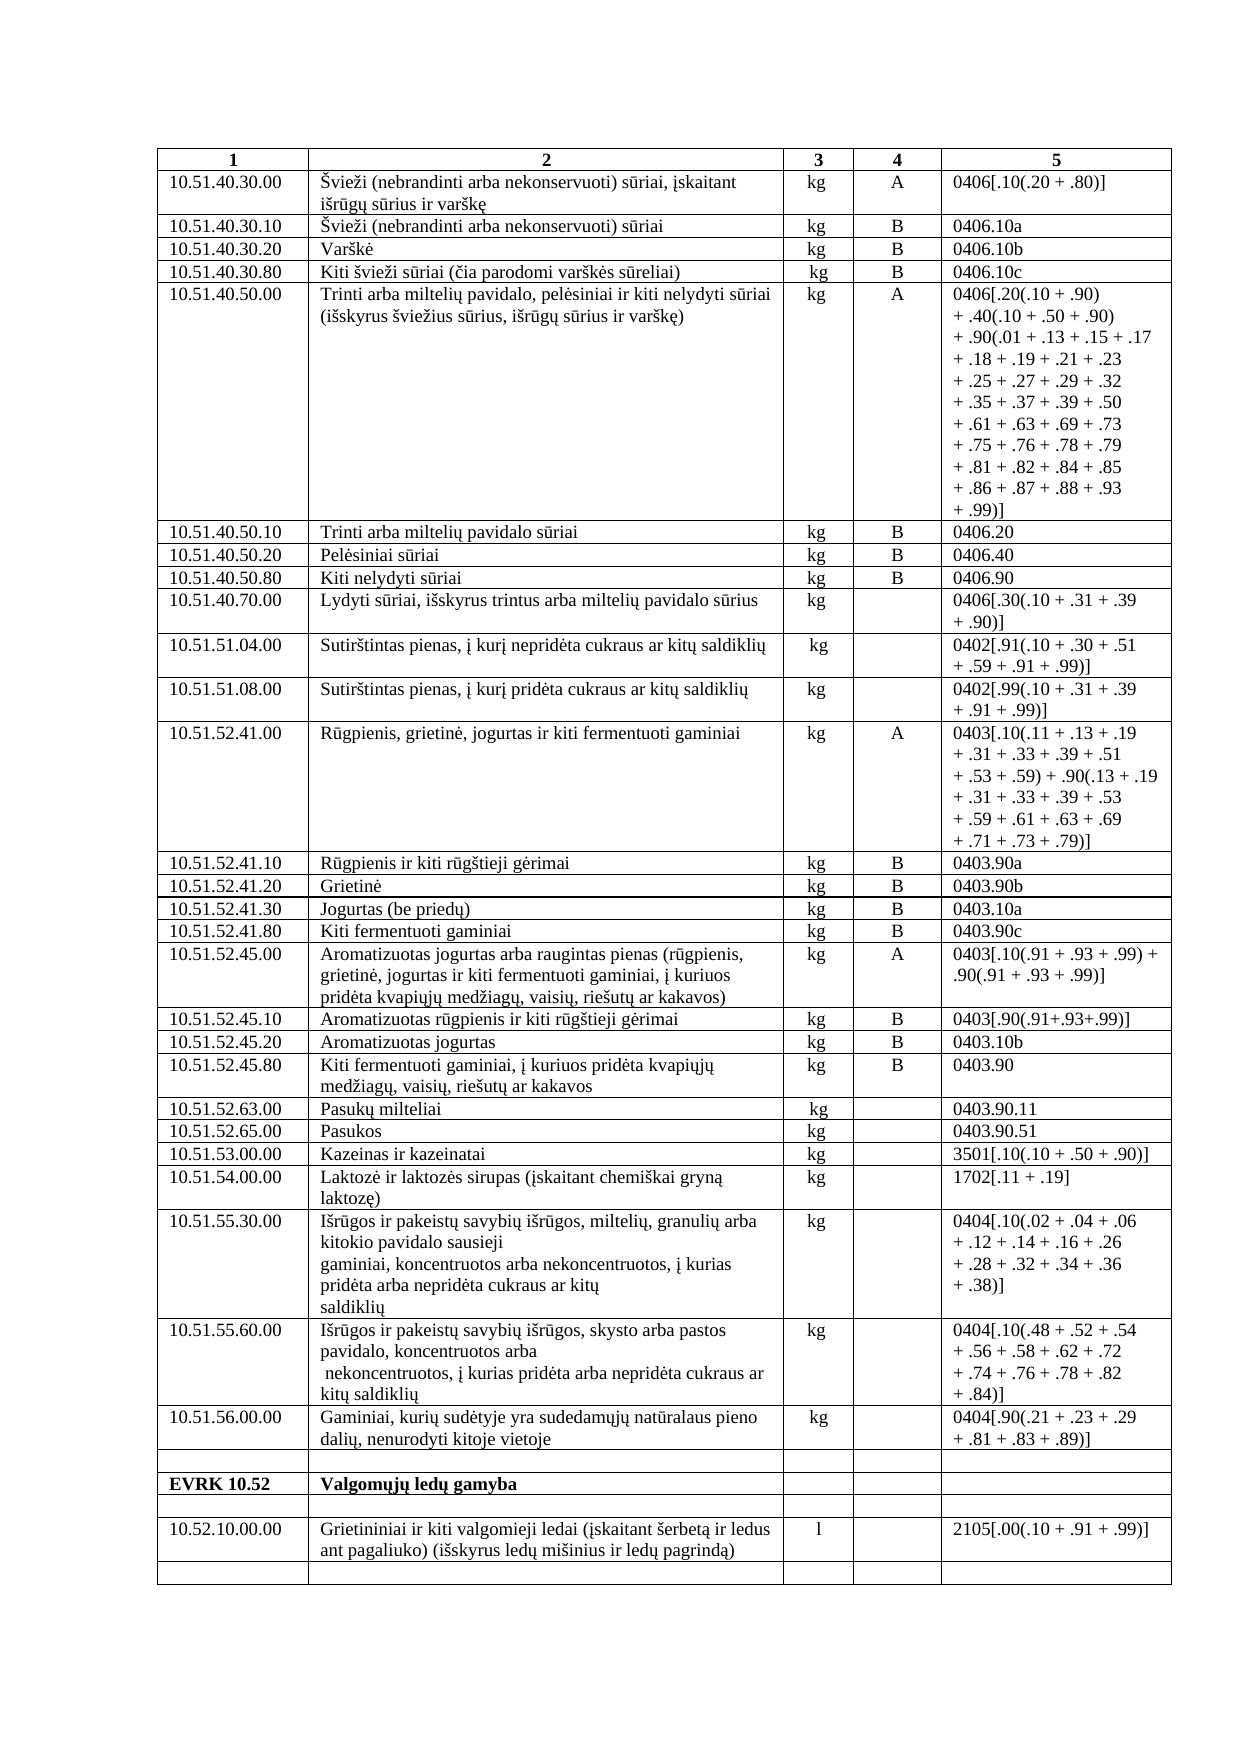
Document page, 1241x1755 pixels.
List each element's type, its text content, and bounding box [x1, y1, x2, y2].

table_cell B [854, 852, 941, 874]
table_cell 10.51.40.50.10 [158, 521, 308, 543]
table_cell 0406[.30(.10 + .31 + .39 + .90)] [942, 589, 1171, 632]
table_cell Trinti arba miltelių pavidalo sūriai [309, 521, 783, 543]
table_cell kg [784, 544, 853, 566]
table_cell Aromatizuotas jogurtas [309, 1031, 783, 1052]
table_cell 10.51.54.00.00 [158, 1166, 308, 1209]
table_cell A [854, 171, 941, 214]
table_cell kg [784, 1120, 853, 1142]
table_cell 10.51.52.65.00 [158, 1120, 308, 1142]
table_cell 0402[.99(.10 + .31 + .39 + .91 + .99)] [942, 678, 1171, 721]
table_cell [784, 1562, 853, 1583]
table_cell 0403[.10(.11 + .13 + .19 + .31 + .33 + .39 + .51 + .53 + .59) + .90(.13 + .19 + .31 + .33 + .39 + .53 + .59 + .61 + .63 + .69 + .71 + .73 + .79)] [942, 722, 1171, 851]
table_cell A [854, 943, 941, 1007]
table_cell Švieži (nebrandinti arba nekonservuoti) sūriai [309, 215, 783, 237]
table_cell 10.51.52.41.10 [158, 852, 308, 874]
table_cell 10.51.52.45.00 [158, 943, 308, 1007]
table_cell B [854, 238, 941, 259]
table_cell [854, 1319, 941, 1405]
table_cell [784, 1473, 853, 1494]
table_cell kg [784, 589, 853, 632]
table_cell Rūgpienis ir kiti rūgštieji gėrimai [309, 852, 783, 874]
table_cell 10.51.52.63.00 [158, 1098, 308, 1119]
table_cell kg [784, 215, 853, 237]
table_cell [854, 678, 941, 721]
table_cell kg [784, 678, 853, 721]
table_cell Pasukos [309, 1120, 783, 1142]
table_cell kg [784, 171, 853, 214]
table_cell 0406[.10(.20 + .80)] [942, 171, 1171, 214]
table_cell 10.51.52.45.10 [158, 1008, 308, 1030]
table_cell [942, 1495, 1171, 1517]
table_header 2 [309, 149, 783, 170]
table_cell B [854, 1031, 941, 1052]
table_cell 0403.90 [942, 1054, 1171, 1097]
table_cell kg [784, 238, 853, 259]
table_cell [942, 1473, 1171, 1494]
table_cell Sutirštintas pienas, į kurį nepridėta cukraus ar kitų saldiklių [309, 634, 783, 677]
table_cell kg [784, 1319, 853, 1405]
table_cell B [854, 1054, 941, 1097]
table_cell 3501[.10(.10 + .50 + .90)] [942, 1143, 1171, 1164]
table_cell B [854, 261, 941, 282]
table_cell 10.51.52.45.80 [158, 1054, 308, 1097]
table_cell 10.51.40.50.00 [158, 283, 308, 520]
table_cell kg [784, 1031, 853, 1052]
table_cell [854, 1166, 941, 1209]
table_cell 10.51.40.30.00 [158, 171, 308, 214]
table_cell [158, 1450, 308, 1472]
table_cell 10.51.52.45.20 [158, 1031, 308, 1052]
table_cell 0406.20 [942, 521, 1171, 543]
table_cell 0404[.10(.02 + .04 + .06 + .12 + .14 + .16 + .26 + .28 + .32 + .34 + .36 + .38)] [942, 1210, 1171, 1317]
table_cell B [854, 1008, 941, 1030]
table_cell 0406.10a [942, 215, 1171, 237]
table_cell [854, 1518, 941, 1561]
table_cell kg [784, 852, 853, 874]
table_cell 10.51.40.30.10 [158, 215, 308, 237]
table_cell kg [784, 875, 853, 896]
table_cell [854, 1495, 941, 1517]
table_cell 10.51.52.41.20 [158, 875, 308, 896]
table_cell kg [784, 1210, 853, 1317]
table_cell Rūgpienis, grietinė, jogurtas ir kiti fermentuoti gaminiai [309, 722, 783, 851]
table_cell [784, 1495, 853, 1517]
table_cell [854, 589, 941, 632]
table_cell EVRK 10.52 [158, 1473, 308, 1494]
table_cell [854, 1406, 941, 1449]
table_cell 0403.10b [942, 1031, 1171, 1052]
table_cell 10.51.52.41.00 [158, 722, 308, 851]
table_cell 10.51.51.04.00 [158, 634, 308, 677]
table_cell [854, 1098, 941, 1119]
table_header 1 [158, 149, 308, 170]
table_cell [309, 1562, 783, 1583]
table_cell 0403.90a [942, 852, 1171, 874]
table_cell Aromatizuotas rūgpienis ir kiti rūgštieji gėrimai [309, 1008, 783, 1030]
table_cell 0403.10a [942, 898, 1171, 919]
table_cell Kazeinas ir kazeinatai [309, 1143, 783, 1164]
table_cell [784, 1450, 853, 1472]
table_cell B [854, 215, 941, 237]
table_cell kg [784, 943, 853, 1007]
table_cell B [854, 875, 941, 896]
table_cell kg [784, 567, 853, 588]
table_cell 0403[.90(.91+.93+.99)] [942, 1008, 1171, 1030]
table_cell Aromatizuotas jogurtas arba raugintas pienas (rūgpienis, grietinė, jogurtas ir kiti fermentuoti gaminiai, į kuriuos pridėta kvapiųjų medžiagų, vaisių, riešutų ar kakavos) [309, 943, 783, 1007]
table_cell [854, 1450, 941, 1472]
table_cell Kiti švieži sūriai (čia parodomi varškės sūreliai) [309, 261, 783, 282]
table_cell 0406.40 [942, 544, 1171, 566]
table_cell Švieži (nebrandinti arba nekonservuoti) sūriai, įskaitant išrūgų sūrius ir varškę [309, 171, 783, 214]
table_cell Valgomųjų ledų gamyba [309, 1473, 783, 1494]
table_cell [854, 1473, 941, 1494]
table_cell 10.51.55.60.00 [158, 1319, 308, 1405]
table_cell Pelėsiniai sūriai [309, 544, 783, 566]
table_cell 0404[.90(.21 + .23 + .29 + .81 + .83 + .89)] [942, 1406, 1171, 1449]
table_cell 10.51.40.30.80 [158, 261, 308, 282]
table_cell 10.51.40.30.20 [158, 238, 308, 259]
table_cell 0403.90.51 [942, 1120, 1171, 1142]
table_cell [309, 1495, 783, 1517]
table_cell Varškė [309, 238, 783, 259]
table_cell Kiti nelydyti sūriai [309, 567, 783, 588]
table_cell [158, 1562, 308, 1583]
table_cell 10.51.51.08.00 [158, 678, 308, 721]
table_cell 0403.90c [942, 920, 1171, 942]
table_cell 10.52.10.00.00 [158, 1518, 308, 1561]
table_cell A [854, 283, 941, 520]
table_header 5 [942, 149, 1171, 170]
table_cell [158, 1495, 308, 1517]
table_cell Sutirštintas pienas, į kurį pridėta cukraus ar kitų saldiklių [309, 678, 783, 721]
table_cell kg [784, 1054, 853, 1097]
table_cell [942, 1562, 1171, 1583]
table_cell 10.51.40.50.80 [158, 567, 308, 588]
table_cell Kiti fermentuoti gaminiai, į kuriuos pridėta kvapiųjų medžiagų, vaisių, riešutų ar kakavos [309, 1054, 783, 1097]
table_cell [854, 1210, 941, 1317]
table_cell 10.51.53.00.00 [158, 1143, 308, 1164]
table_cell [854, 1143, 941, 1164]
table_cell 2105[.00(.10 + .91 + .99)] [942, 1518, 1171, 1561]
table_cell [854, 634, 941, 677]
table_cell Grietinė [309, 875, 783, 896]
table_cell [309, 1450, 783, 1472]
table_cell 10.51.56.00.00 [158, 1406, 308, 1449]
table_cell 0406.10b [942, 238, 1171, 259]
table_cell Grietininiai ir kiti valgomieji ledai (įskaitant šerbetą ir ledus ant pagaliuko) (išskyrus ledų mišinius ir ledų pagrindą) [309, 1518, 783, 1561]
table_cell [942, 1450, 1171, 1472]
table_cell Laktozė ir laktozės sirupas (įskaitant chemiškai gryną laktozę) [309, 1166, 783, 1209]
table_cell 0406.10c [942, 261, 1171, 282]
table_cell kg [784, 1098, 853, 1119]
table_cell 10.51.40.70.00 [158, 589, 308, 632]
table_cell B [854, 521, 941, 543]
table_cell l [784, 1518, 853, 1561]
table_cell Trinti arba miltelių pavidalo, pelėsiniai ir kiti nelydyti sūriai (išskyrus šviežius sūrius, išrūgų sūrius ir varškę) [309, 283, 783, 520]
table_header 4 [854, 149, 941, 170]
table_cell kg [784, 898, 853, 919]
table_cell kg [784, 722, 853, 851]
table_cell 10.51.52.41.80 [158, 920, 308, 942]
table_cell kg [784, 1008, 853, 1030]
table_cell 0406[.20(.10 + .90) + .40(.10 + .50 + .90) + .90(.01 + .13 + .15 + .17 + .18 + .19 + .21 + .23 + .25 + .27 + .29 + .32 + .35 + .37 + .39 + .50 + .61 + .63 + .69 + .73 + .75 + .76 + .78 + .79 + .81 + .82 + .84 + .85 + .86 + .87 + .88 + .93 + .99)] [942, 283, 1171, 520]
table_cell kg [784, 1143, 853, 1164]
table_cell 0403[.10(.91 + .93 + .99) + .90(.91 + .93 + .99)] [942, 943, 1171, 1007]
table_cell B [854, 567, 941, 588]
table_cell A [854, 722, 941, 851]
table_cell kg [784, 261, 853, 282]
table_cell Išrūgos ir pakeistų savybių išrūgos, skysto arba pastos pavidalo, koncentruotos arba nekoncentruotos, į kurias pridėta arba nepridėta cukraus ar kitų saldiklių [309, 1319, 783, 1405]
table_cell Išrūgos ir pakeistų savybių išrūgos, miltelių, granulių arba kitokio pavidalo sausieji gaminiai, koncentruotos arba nekoncentruotos, į kurias pridėta arba nepridėta cukraus ar kitų saldiklių [309, 1210, 783, 1317]
table_header 3 [784, 149, 853, 170]
table_cell 0403.90.11 [942, 1098, 1171, 1119]
table_cell kg [784, 1166, 853, 1209]
table_cell kg [784, 920, 853, 942]
table_cell 1702[.11 + .19] [942, 1166, 1171, 1209]
table_cell B [854, 544, 941, 566]
table_cell [854, 1562, 941, 1583]
table_cell kg [784, 634, 853, 677]
table_cell B [854, 898, 941, 919]
table_cell [854, 1120, 941, 1142]
table_cell Gaminiai, kurių sudėtyje yra sudedamųjų natūralaus pieno dalių, nenurodyti kitoje vietoje [309, 1406, 783, 1449]
table_cell kg [784, 1406, 853, 1449]
table_cell Lydyti sūriai, išskyrus trintus arba miltelių pavidalo sūrius [309, 589, 783, 632]
table_cell 0406.90 [942, 567, 1171, 588]
table_cell Kiti fermentuoti gaminiai [309, 920, 783, 942]
table_cell Jogurtas (be priedų) [309, 898, 783, 919]
table_cell kg [784, 283, 853, 520]
table_cell 10.51.52.41.30 [158, 898, 308, 919]
table_cell 10.51.40.50.20 [158, 544, 308, 566]
table_cell 10.51.55.30.00 [158, 1210, 308, 1317]
table_cell B [854, 920, 941, 942]
table_cell 0403.90b [942, 875, 1171, 896]
table_cell 0404[.10(.48 + .52 + .54 + .56 + .58 + .62 + .72 + .74 + .76 + .78 + .82 + .84)] [942, 1319, 1171, 1405]
table_cell Pasukų milteliai [309, 1098, 783, 1119]
table_cell 0402[.91(.10 + .30 + .51 + .59 + .91 + .99)] [942, 634, 1171, 677]
table_cell kg [784, 521, 853, 543]
